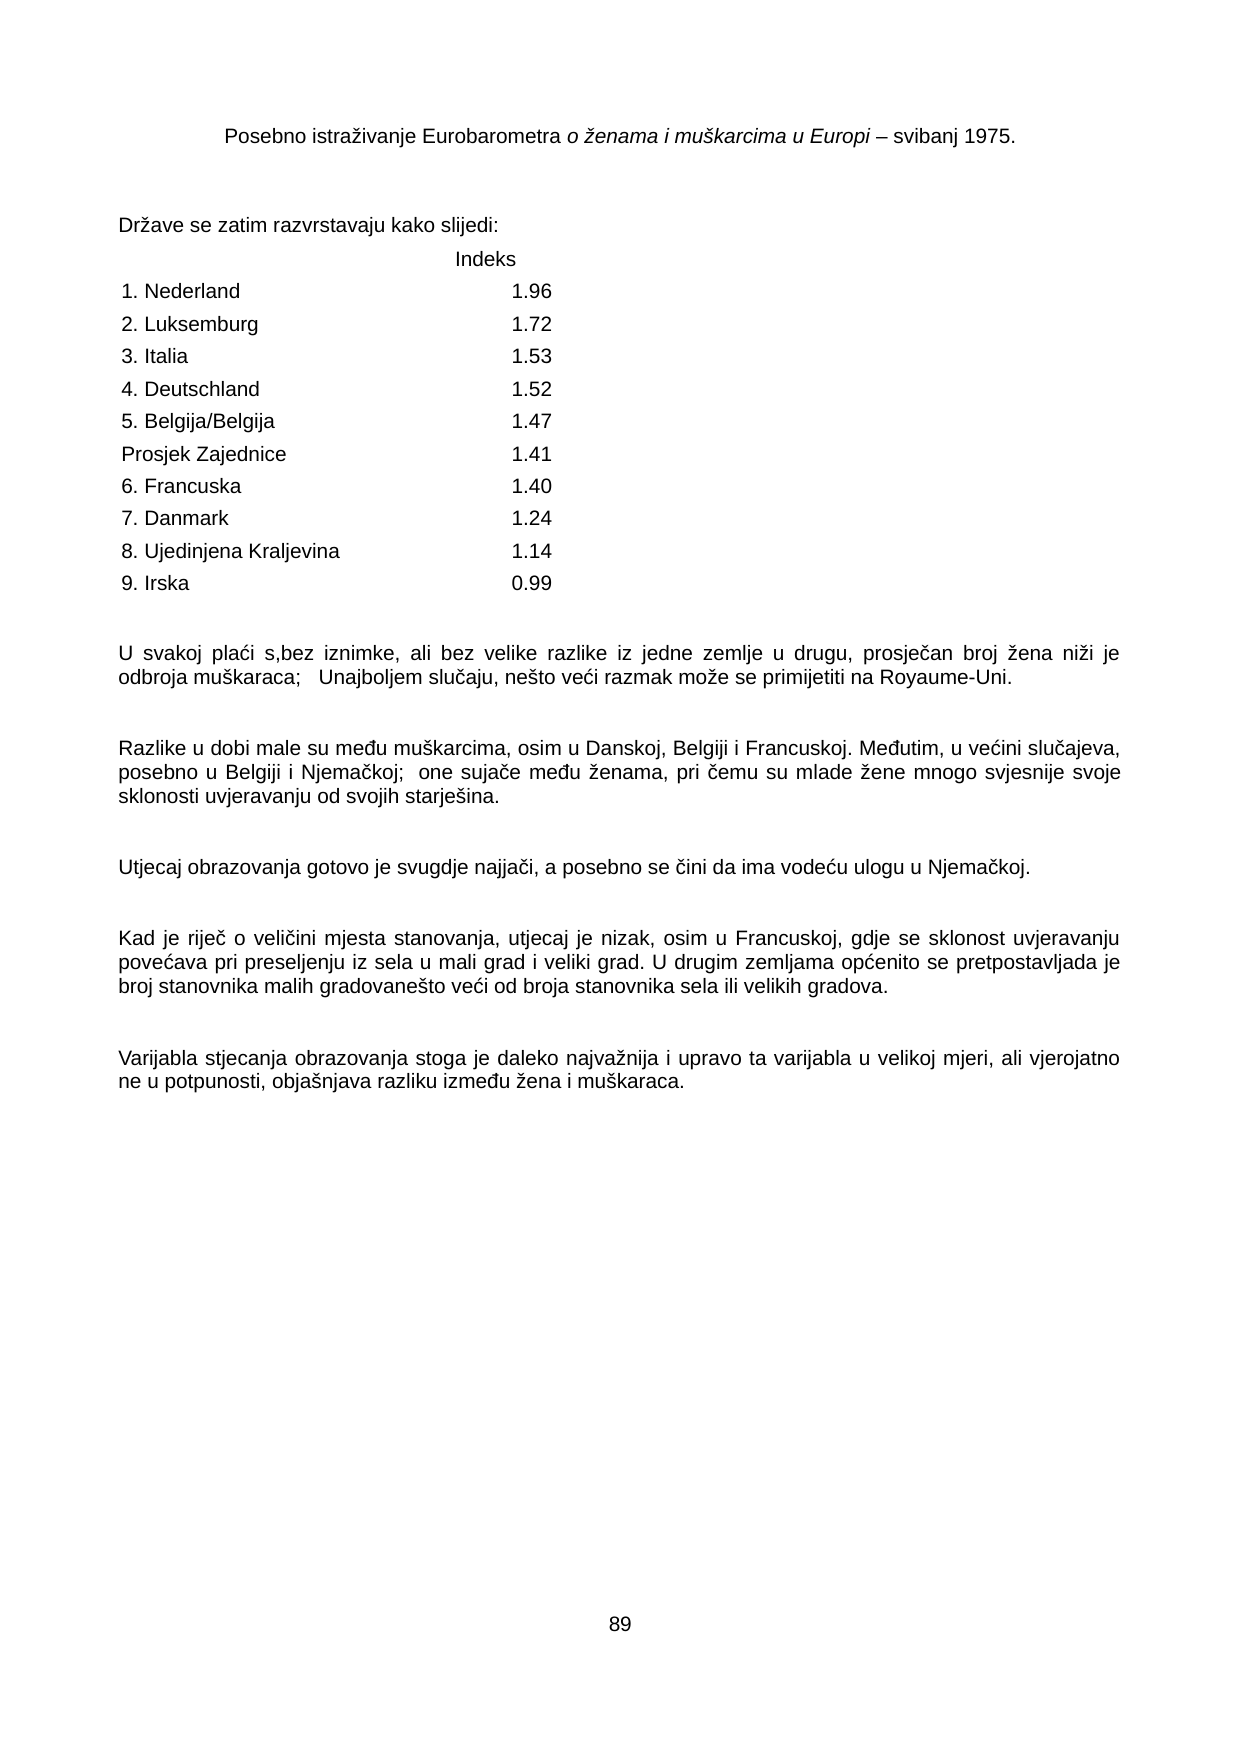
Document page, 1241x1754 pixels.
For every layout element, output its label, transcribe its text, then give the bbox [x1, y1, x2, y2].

text U svakoj plaći s,bez iznimke, ali bez velike razlike iz jedne zemlje u drugu, prosječan broj žena niži je odbroja muškaraca; Unajboljem slučaju, nešto veći razmak može se primijetiti na Royaume-Uni. [118, 641, 1122, 688]
table_cell 1,72 [416, 308, 555, 340]
table_cell 3. Italia [118, 340, 416, 372]
table_cell 4. Deutschland [118, 373, 416, 405]
table_cell 0,99 [416, 567, 555, 599]
table_cell 1,52 [416, 373, 555, 405]
text Utjecaj obrazovanja gotovo je svugdje najjači, a posebno se čini da ima vodeću ulogu u Njemačkoj. [118, 855, 1122, 879]
text Države se zatim razvrstavaju kako slijedi: [118, 213, 1122, 237]
table_header Indeks [416, 243, 555, 275]
table_cell 1,14 [416, 534, 555, 567]
table_header [118, 243, 416, 275]
table_cell 1. Nederland [118, 275, 416, 308]
table_cell 1,41 [416, 437, 555, 469]
table_cell 9. Irska [118, 567, 416, 599]
table_cell 1,24 [416, 502, 555, 534]
text Kad je riječ o veličini mjesta stanovanja, utjecaj je nizak, osim u Francuskoj, gdje se sklonost uvjeravanju povećava pri preseljenju iz sela u mali grad i veliki grad. U drugim zemljama općenito se pretpostavljada je broj stanovnika malih gradovanešto veći od broja stanovnika sela ili velikih gradova. [118, 926, 1122, 998]
table_cell 1,53 [416, 340, 555, 372]
table_cell Prosjek Zajednice [118, 437, 416, 469]
table_cell 1,40 [416, 470, 555, 502]
table_cell 1,96 [416, 275, 555, 308]
table_cell 5. Belgija/Belgija [118, 405, 416, 437]
table_cell 8. Ujedinjena Kraljevina [118, 534, 416, 567]
table_cell 6. Francuska [118, 470, 416, 502]
table_cell 1,47 [416, 405, 555, 437]
text Razlike u dobi male su među muškarcima, osim u Danskoj, Belgiji i Francuskoj. Međutim, u većini slučajeva, posebno u Belgiji i Njemačkoj; one sujače među ženama, pri čemu su mlade žene mnogo svjesnije svoje sklonosti uvjeravanju od svojih starješina. [118, 736, 1122, 808]
table_cell 7. Danmark [118, 502, 416, 534]
text Varijabla stjecanja obrazovanja stoga je daleko najvažnija i upravo ta varijabla u velikoj mjeri, ali vjerojatno ne u potpunosti, objašnjava razliku između žena i muškaraca. [118, 1045, 1122, 1093]
table_cell 2. Luksemburg [118, 308, 416, 340]
